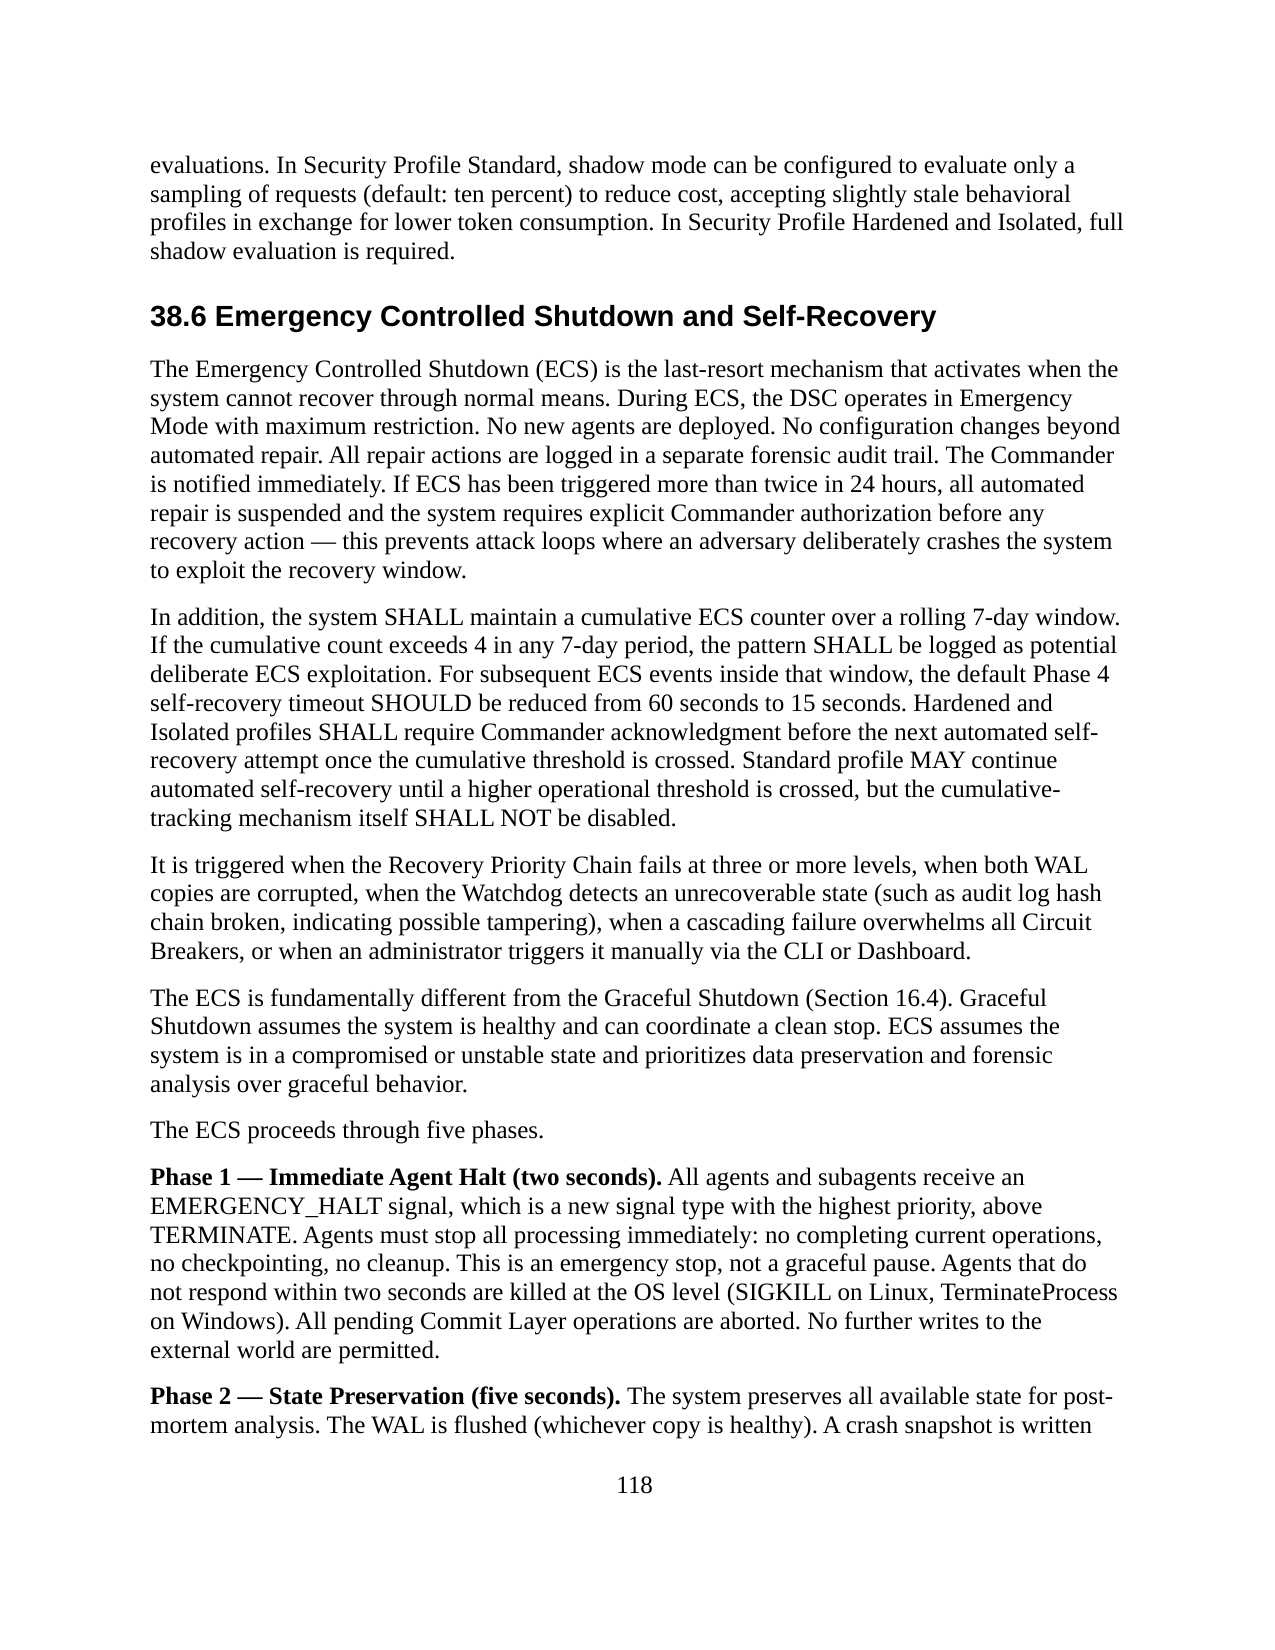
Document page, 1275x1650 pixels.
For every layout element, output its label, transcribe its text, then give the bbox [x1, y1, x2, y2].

subtitle 38.6 Emergency Controlled Shutdown and Self-Recovery [150, 299, 1125, 332]
text Phase 2 — State Preservation (five seconds). The system preserves all available state for post-mortem analysis. The WAL is flushed (whichever copy is healthy). A crash snapshot is written [150, 1381, 1125, 1439]
text Phase 1 — Immediate Agent Halt (two seconds). All agents and subagents receive an EMERGENCY_HALT signal, which is a new signal type with the highest priority, above TERMINATE. Agents must stop all processing immediately: no completing current operations, no checkpointing, no cleanup. This is an emergency stop, not a graceful pause. Agents that do not respond within two seconds are killed at the OS level (SIGKILL on Linux, TerminateProcess on Windows). All pending Commit Layer operations are aborted. No further writes to the external world are permitted. [150, 1162, 1125, 1363]
text The ECS proceeds through five phases. [150, 1116, 1125, 1144]
text It is triggered when the Recovery Priority Chain fails at three or more levels, when both WAL copies are corrupted, when the Watchdog detects an unrecoverable state (such as audit log hash chain broken, indicating possible tampering), when a cascading failure overwhelms all Circuit Breakers, or when an administrator triggers it manually via the CLI or Dashboard. [150, 850, 1125, 965]
text evaluations. In Security Profile Standard, shadow mode can be configured to evaluate only a sampling of requests (default: ten percent) to reduce cost, accepting slightly stale behavioral profiles in exchange for lower token consumption. In Security Profile Hardened and Isolated, full shadow evaluation is required. [150, 150, 1125, 265]
text The ECS is fundamentally different from the Graceful Shutdown (Section 16.4). Graceful Shutdown assumes the system is healthy and can coordinate a clean stop. ECS assumes the system is in a compromised or unstable state and prioritizes data preservation and forensic analysis over graceful behavior. [150, 983, 1125, 1098]
text The Emergency Controlled Shutdown (ECS) is the last-resort mechanism that activates when the system cannot recover through normal means. During ECS, the DSC operates in Emergency Mode with maximum restriction. No new agents are deployed. No configuration changes beyond automated repair. All repair actions are logged in a separate forensic audit trail. The Commander is notified immediately. If ECS has been triggered more than twice in 24 hours, all automated repair is suspended and the system requires explicit Commander authorization before any recovery action — this prevents attack loops where an adversary deliberately crashes the system to exploit the recovery window. [150, 354, 1125, 584]
text In addition, the system SHALL maintain a cumulative ECS counter over a rolling 7-day window. If the cumulative count exceeds 4 in any 7-day period, the pattern SHALL be logged as potential deliberate ECS exploitation. For subsequent ECS events inside that window, the default Phase 4 self-recovery timeout SHOULD be reduced from 60 seconds to 15 seconds. Hardened and Isolated profiles SHALL require Commander acknowledgment before the next automated self-recovery attempt once the cumulative threshold is crossed. Standard profile MAY continue automated self-recovery until a higher operational threshold is crossed, but the cumulative-tracking mechanism itself SHALL NOT be disabled. [150, 602, 1125, 832]
